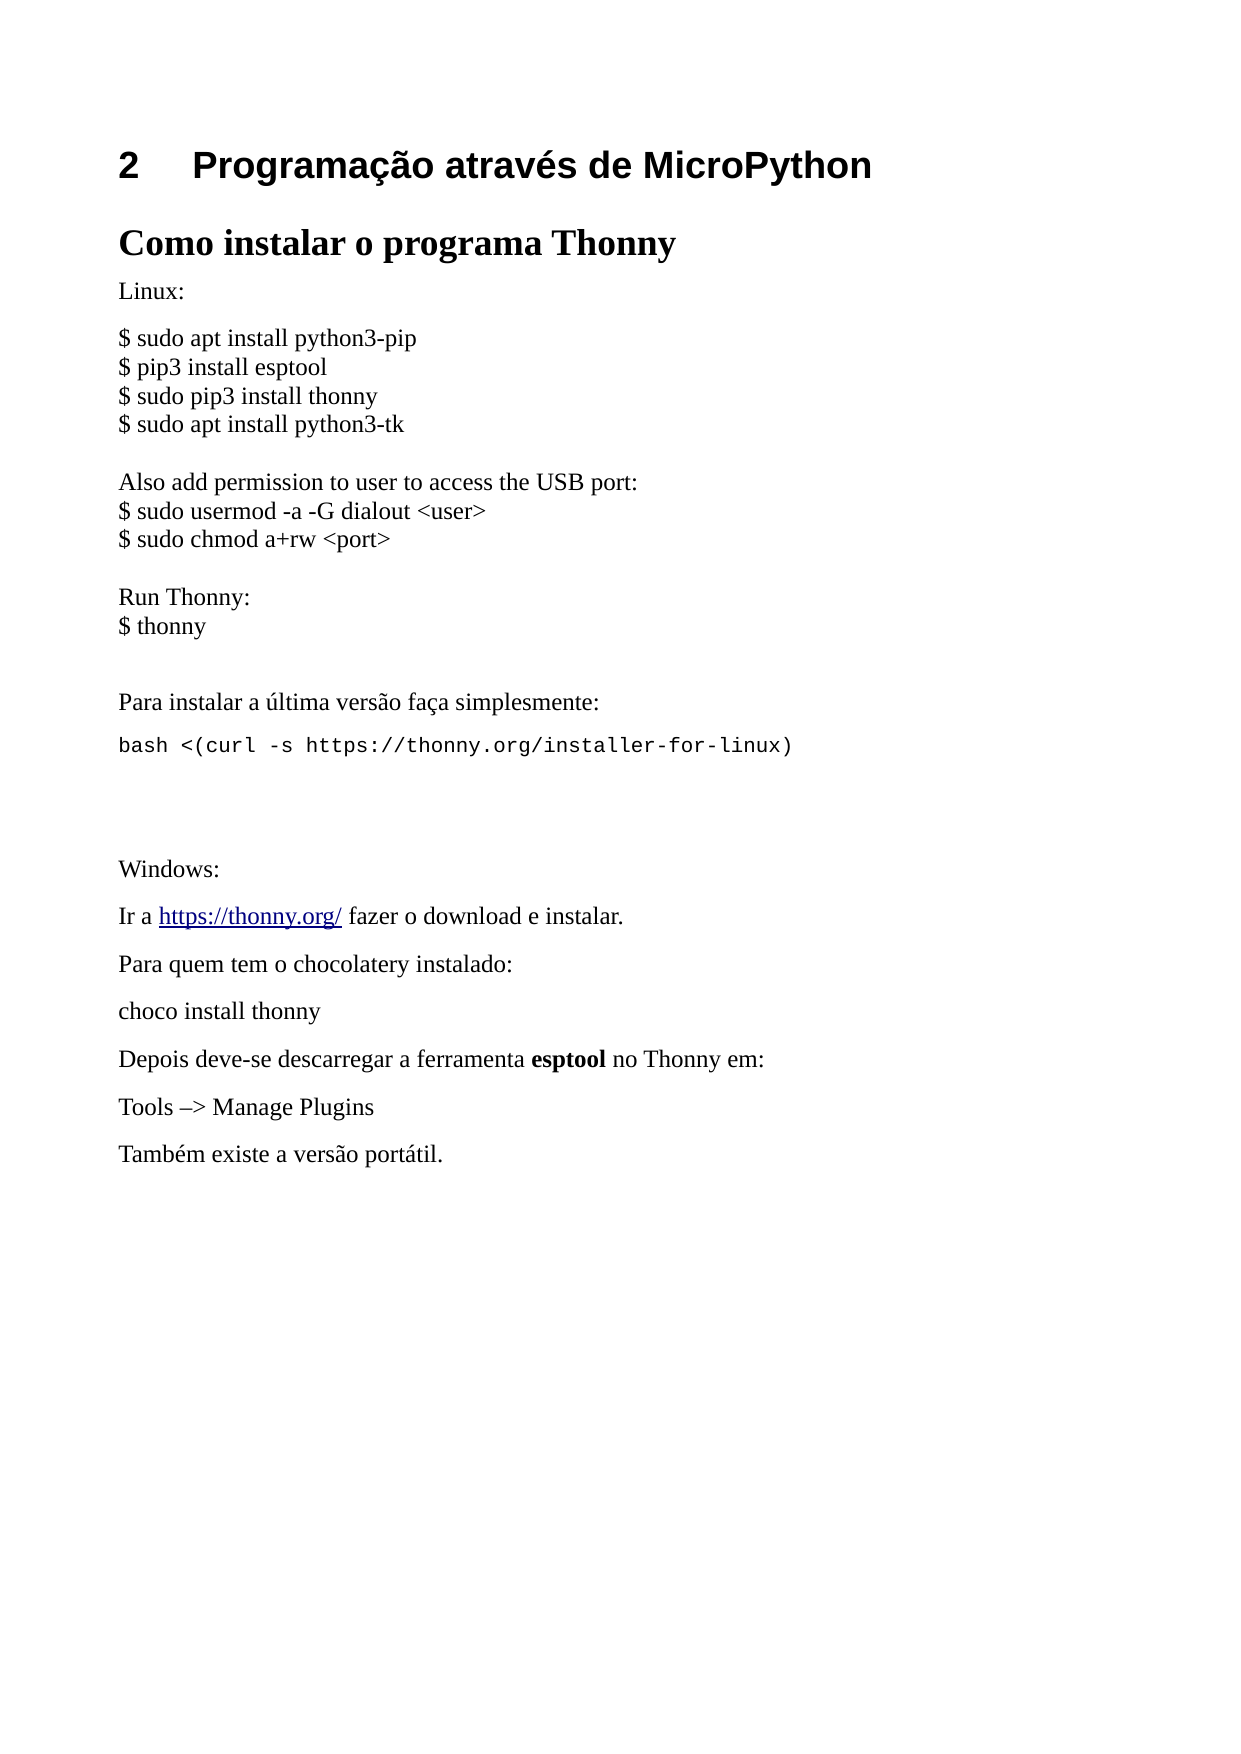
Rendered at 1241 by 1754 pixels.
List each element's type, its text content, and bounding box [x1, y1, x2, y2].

subtitle Como instalar o programa Thonny [118, 220, 1122, 263]
subtitle Programação através de MicroPython [118, 143, 1122, 187]
text Também existe a versão portátil. [118, 1139, 1122, 1168]
text Para quem tem o chocolatery instalado: [118, 949, 1122, 978]
text $ sudo chmod a+rw <port> [118, 524, 1122, 553]
text $ sudo apt install python3-tk [118, 409, 1122, 438]
text Windows: [118, 854, 1122, 882]
text Also add permission to user to access the USB port: [118, 467, 1122, 496]
text bash <(curl -s https://thonny.org/installer-for-linux) [118, 735, 1122, 758]
text Linux: [118, 276, 1122, 304]
text choco install thonny [118, 996, 1122, 1025]
text Run Thonny: [118, 582, 1122, 611]
text Para instalar a última versão faça simplesmente: [118, 687, 1122, 716]
text Depois deve-se descarregar a ferramenta esptool no Thonny em: [118, 1044, 1122, 1073]
text $ pip3 install esptool [118, 352, 1122, 381]
text $ sudo pip3 install thonny [118, 381, 1122, 409]
text Ir a https://thonny.org/ fazer o download e instalar. [118, 901, 1122, 930]
text Tools –> Manage Plugins [118, 1092, 1122, 1120]
text $ sudo usermod -a -G dialout <user> [118, 496, 1122, 524]
text $ thonny [118, 611, 1122, 639]
text $ sudo apt install python3-pip [118, 323, 1122, 352]
